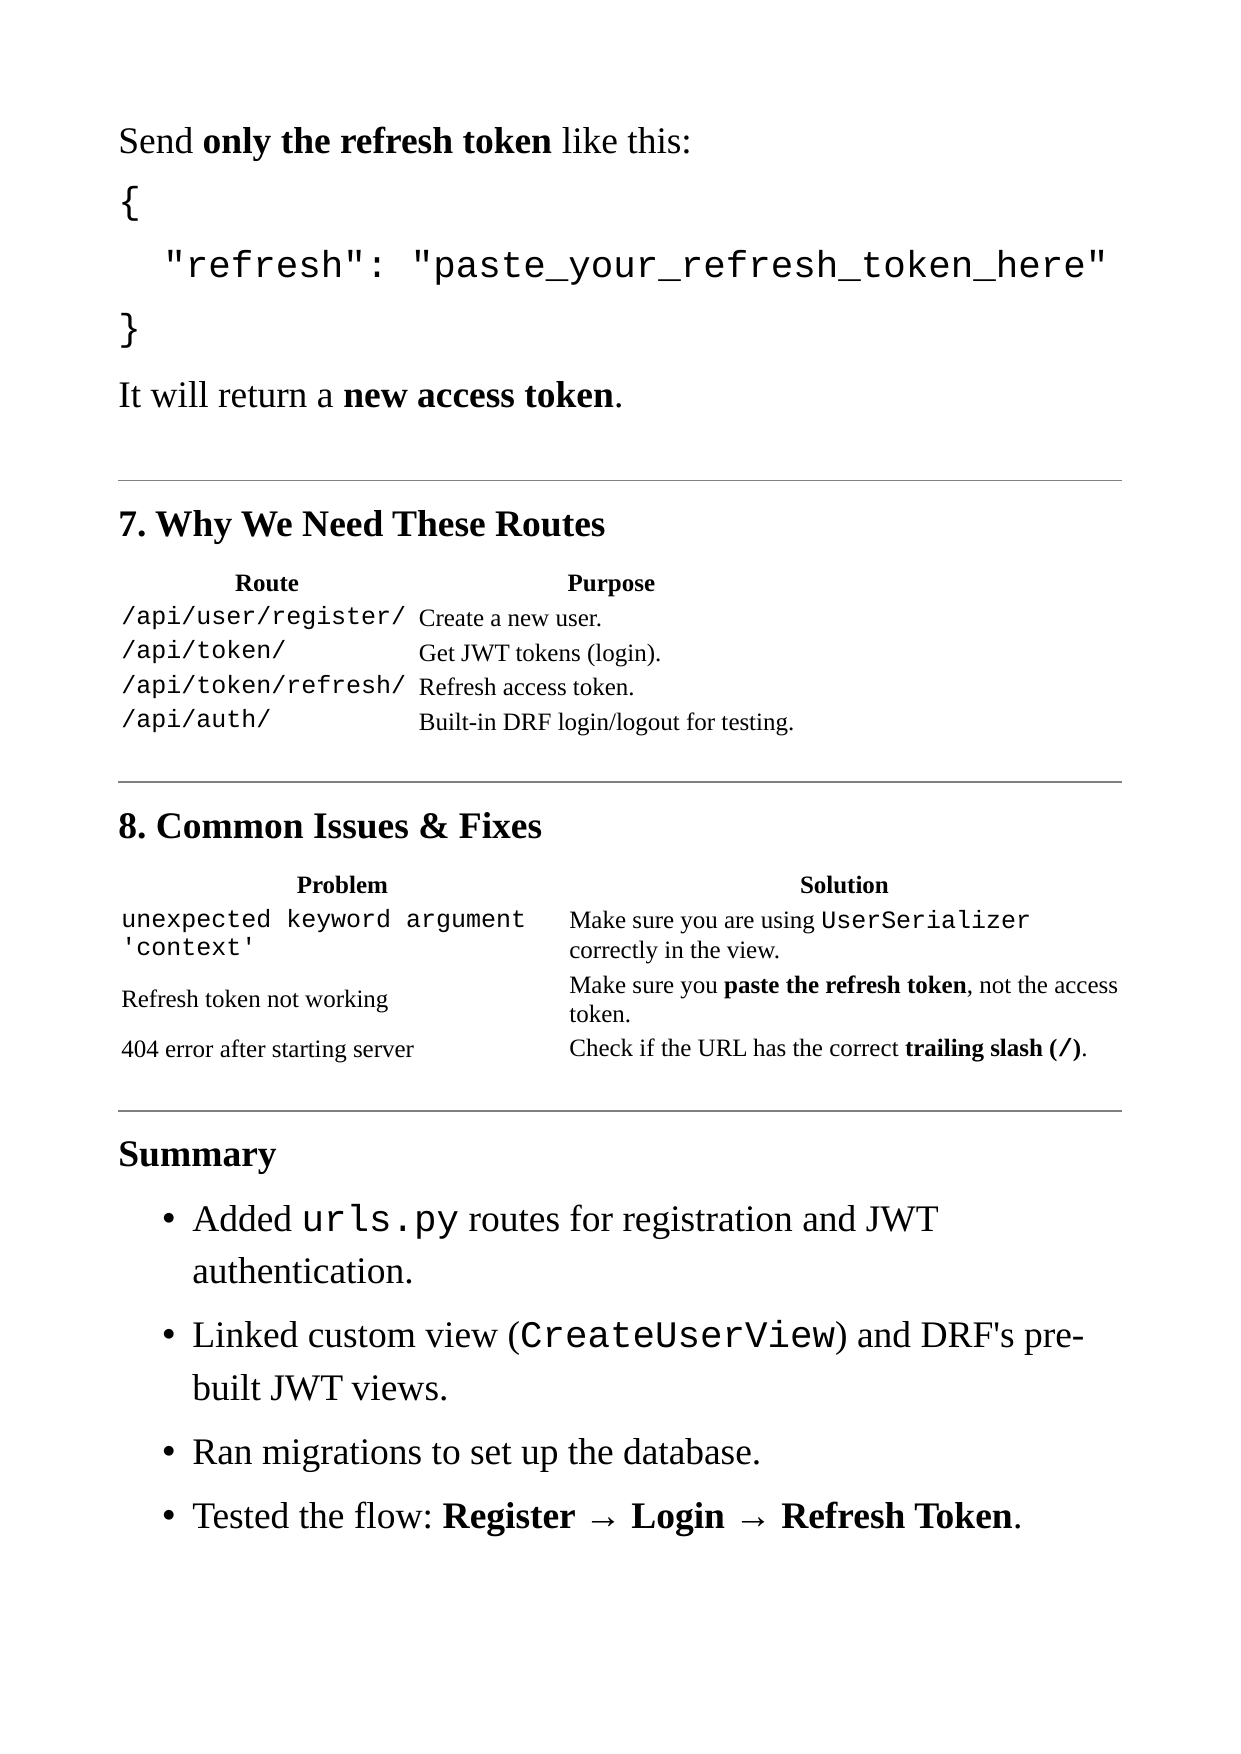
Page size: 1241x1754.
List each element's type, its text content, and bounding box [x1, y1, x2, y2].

text It will return a new access token. [118, 373, 1122, 416]
table_header Problem [118, 867, 566, 902]
list Tested the flow: Register → Login → Refresh Token. [162, 1494, 1122, 1537]
table_cell /api/auth/ [118, 704, 416, 738]
subtitle 7. Why We Need These Routes [118, 501, 1122, 544]
list Ran migrations to set up the database. [162, 1430, 1122, 1473]
subtitle Summary [118, 1132, 1122, 1175]
table_header Route [118, 566, 416, 600]
table_cell 404 error after starting server [118, 1031, 566, 1067]
subtitle 8. Common Issues & Fixes [118, 803, 1122, 846]
list Linked custom view (CreateUserView) and DRF's pre-built JWT views. [162, 1313, 1122, 1409]
text { [118, 182, 1122, 225]
list Added urls.py routes for registration and JWT authentication. [162, 1196, 1122, 1292]
table_cell Make sure you are using UserSerializer correctly in the view. [566, 902, 1122, 967]
table_header Purpose [416, 566, 807, 600]
text } [118, 309, 1122, 352]
table_cell Built-in DRF login/logout for testing. [416, 704, 807, 738]
table_cell Refresh access token. [416, 669, 807, 704]
table_cell Create a new user. [416, 600, 807, 635]
text "refresh": "paste_your_refresh_token_here" [118, 246, 1122, 288]
table_cell /api/token/ [118, 635, 416, 669]
table_cell Check if the URL has the correct trailing slash (/). [566, 1031, 1122, 1067]
table_cell /api/token/refresh/ [118, 669, 416, 704]
table_cell /api/user/register/ [118, 600, 416, 635]
table_cell unexpected keyword argument 'context' [118, 902, 566, 967]
table_header Solution [566, 867, 1122, 902]
text Send only the refresh token like this: [118, 118, 1122, 161]
table_cell Get JWT tokens (login). [416, 635, 807, 669]
table_cell Make sure you paste the refresh token, not the access token. [566, 967, 1122, 1031]
table_cell Refresh token not working [118, 967, 566, 1031]
